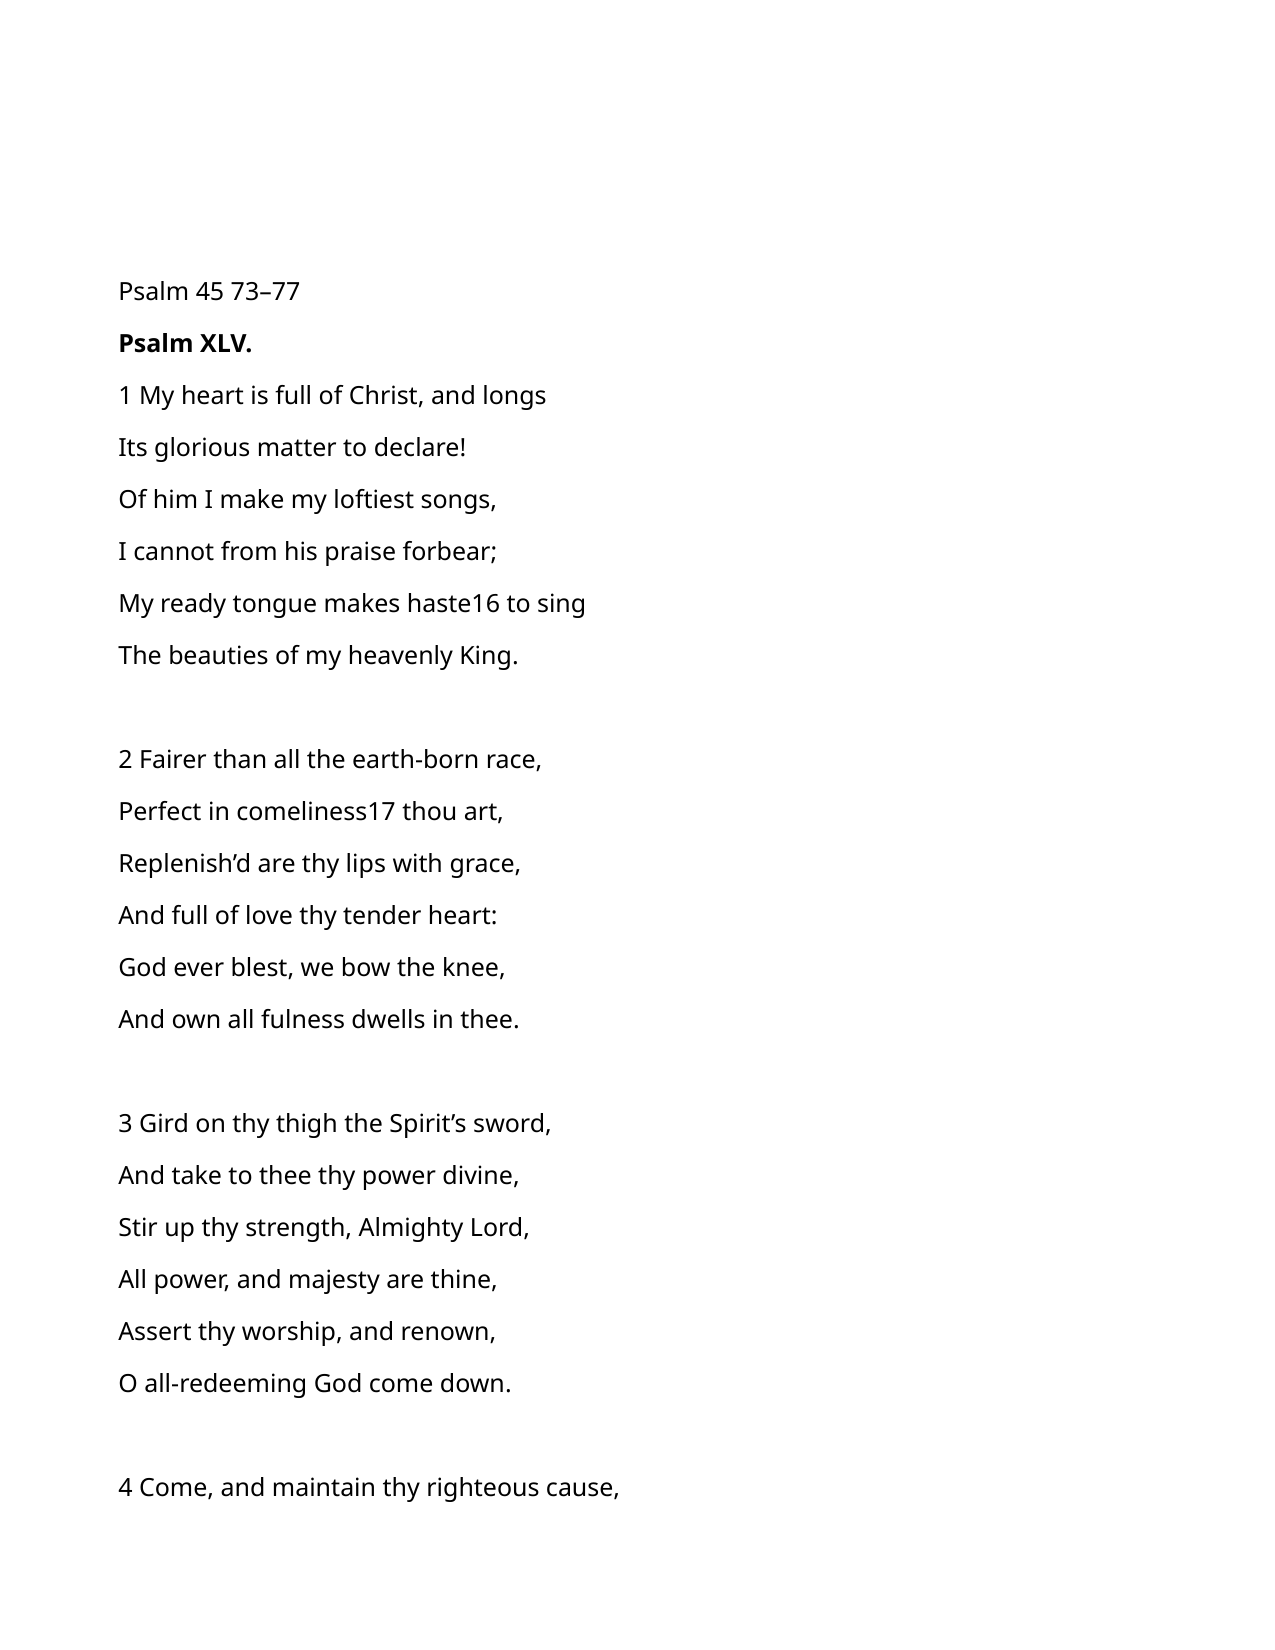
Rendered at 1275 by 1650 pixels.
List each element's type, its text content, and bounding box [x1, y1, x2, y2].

text O all-redeeming God come down. [118, 1366, 1157, 1400]
text 3 Gird on thy thigh the Spirit’s sword, [118, 1106, 1157, 1140]
text Perfect in comeliness17 thou art, [118, 794, 1157, 828]
text Psalm 45 73–77 [118, 274, 1157, 308]
text Of him I make my loftiest songs, [118, 482, 1157, 516]
text And full of love thy tender heart: [118, 898, 1157, 932]
text 2 Fairer than all the earth-born race, [118, 742, 1157, 776]
text 4 Come, and maintain thy righteous cause, [118, 1469, 1157, 1504]
text And own all fulness dwells in thee. [118, 1002, 1157, 1036]
text The beauties of my heavenly King. [118, 638, 1157, 672]
text God ever blest, we bow the knee, [118, 950, 1157, 984]
text My ready tongue makes haste16 to sing [118, 586, 1157, 620]
text 1 My heart is full of Christ, and longs [118, 378, 1157, 412]
text I cannot from his praise forbear; [118, 534, 1157, 568]
text And take to thee thy power divine, [118, 1158, 1157, 1192]
text Assert thy worship, and renown, [118, 1314, 1157, 1348]
text Replenish’d are thy lips with grace, [118, 846, 1157, 880]
text Psalm XLV. [118, 326, 1157, 360]
text All power, and majesty are thine, [118, 1262, 1157, 1296]
text Its glorious matter to declare! [118, 430, 1157, 464]
text Stir up thy strength, Almighty Lord, [118, 1210, 1157, 1244]
